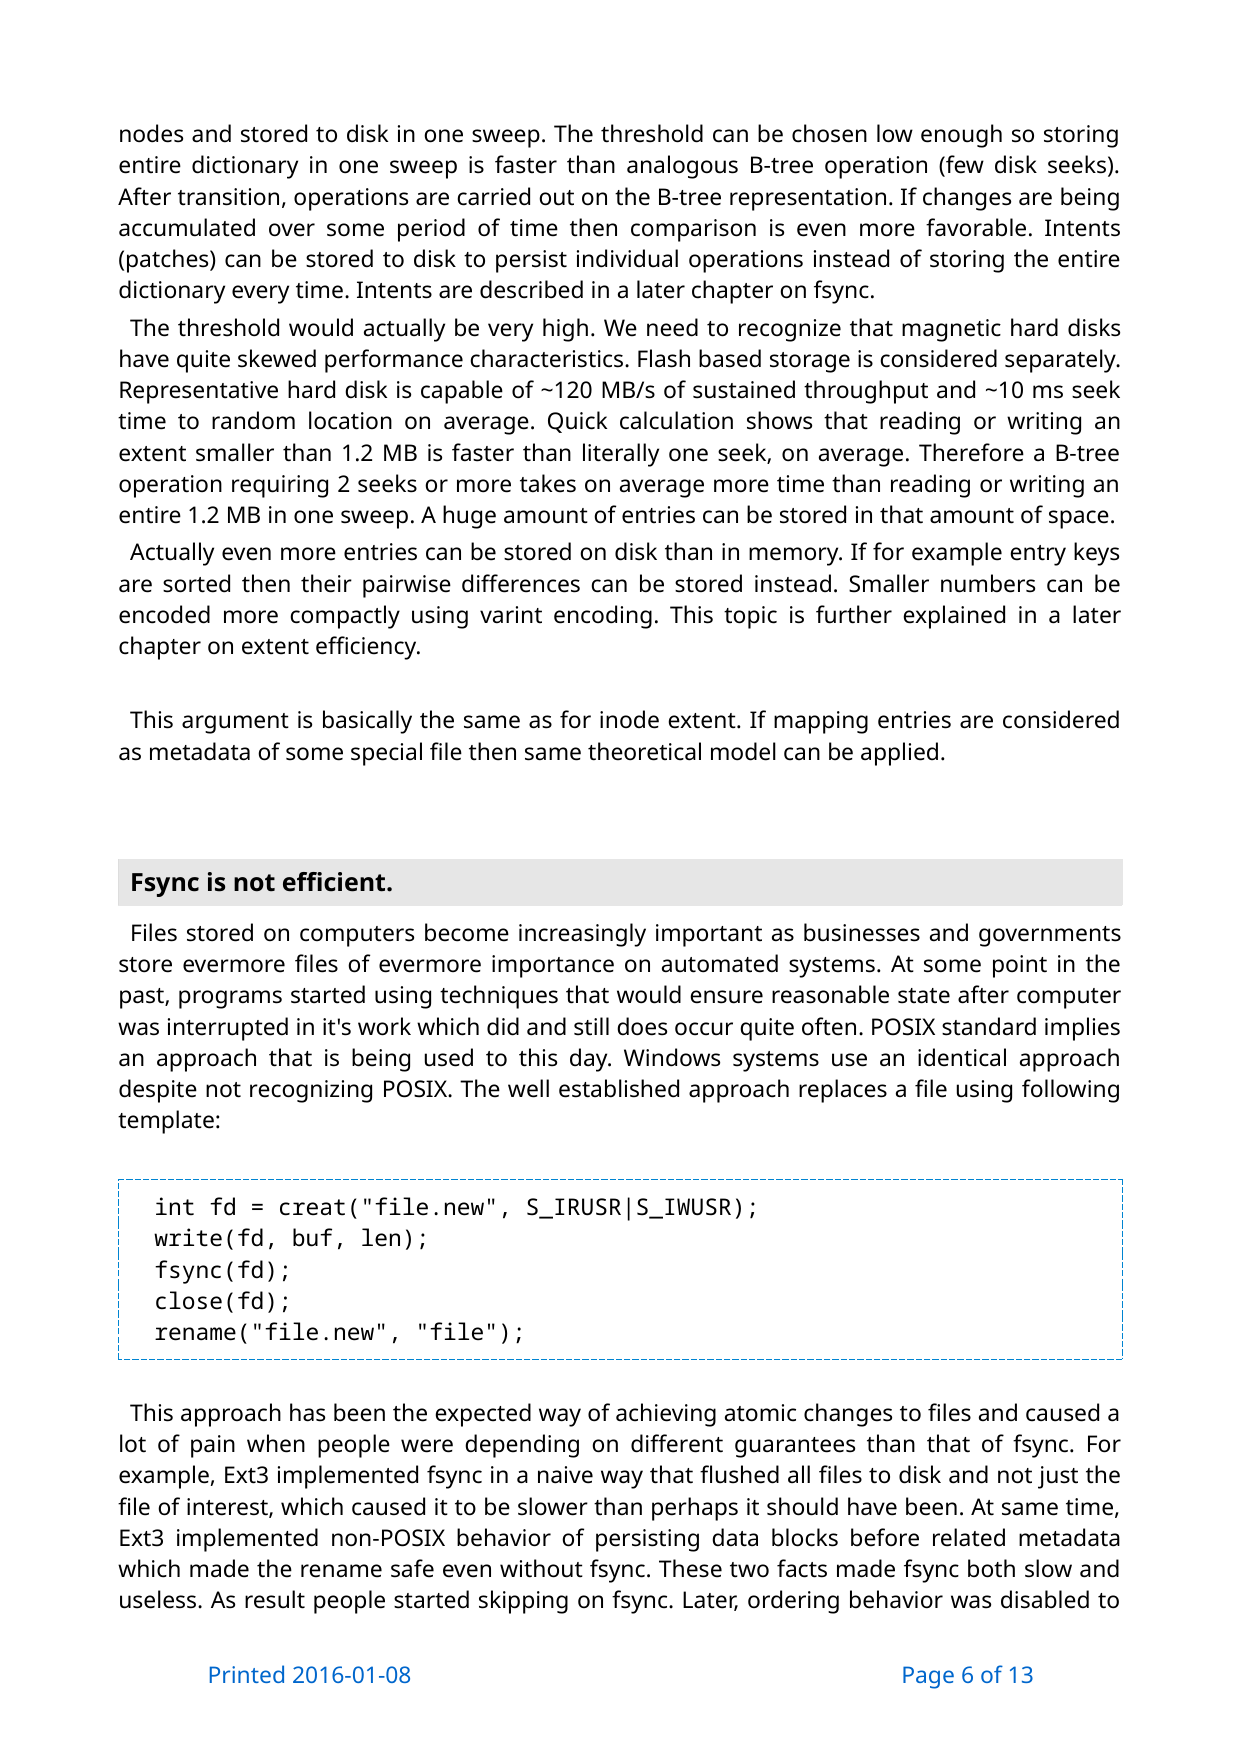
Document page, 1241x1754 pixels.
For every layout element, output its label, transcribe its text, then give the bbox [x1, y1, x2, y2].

text Actually even more entries can be stored on disk than in memory. If for example entry keys are sorted then their pairwise differences can be stored instead. Smaller numbers can be encoded more compactly using varint encoding. This topic is further explained in a later chapter on extent efficiency. [118, 536, 1122, 661]
text rename("file.new", "file"); [118, 1304, 1122, 1359]
text fsync(fd); [118, 1241, 1122, 1272]
text write(fd, buf, len); [118, 1210, 1122, 1241]
text The threshold would actually be very high. We need to recognize that magnetic hard disks have quite skewed performance characteristics. Flash based storage is considered separately. Representative hard disk is capable of ~120 MB/s of sustained throughput and ~10 ms seek time to random location on average. Quick calculation shows that reading or writing an extent smaller than 1.2 MB is faster than literally one seek, on average. Therefore a B-tree operation requiring 2 seeks or more takes on average more time than reading or writing an entire 1.2 MB in one sweep. A huge amount of entries can be stored in that amount of space. [118, 312, 1122, 530]
text nodes and stored to disk in one sweep. The threshold can be chosen low enough so storing entire dictionary in one sweep is faster than analogous B-tree operation (few disk seeks). After transition, operations are carried out on the B-tree representation. If changes are being accumulated over some period of time then comparison is even more favorable. Intents (patches) can be stored to disk to persist individual operations instead of storing the entire dictionary every time. Intents are described in a later chapter on fsync. [118, 118, 1122, 306]
text Files stored on computers become increasingly important as businesses and governments store evermore files of evermore importance on automated systems. At some point in the past, programs started using techniques that would ensure reasonable state after computer was interrupted in it's work which did and still does occur quite often. POSIX standard implies an approach that is being used to this day. Windows systems use an identical approach despite not recognizing POSIX. The well established approach replaces a file using following template: [118, 917, 1122, 1136]
text This argument is basically the same as for inode extent. If mapping entries are considered as metadata of some special file then same theoretical model can be applied. [118, 704, 1122, 767]
subtitle Fsync is not efficient. [119, 860, 1122, 905]
text close(fd); [118, 1272, 1122, 1304]
text This approach has been the expected way of achieving atomic changes to files and caused a lot of pain when people were depending on different guarantees than that of fsync. For example, Ext3 implemented fsync in a naive way that flushed all files to disk and not just the file of interest, which caused it to be slower than perhaps it should have been. At same time, Ext3 implemented non-POSIX behavior of persisting data blocks before related metadata which made the rename safe even without fsync. These two facts made fsync both slow and useless. As result people started skipping on fsync. Later, ordering behavior was disabled to [118, 1397, 1122, 1616]
text int fd = creat("file.new", S_IRUSR|S_IWUSR); [118, 1179, 1122, 1210]
